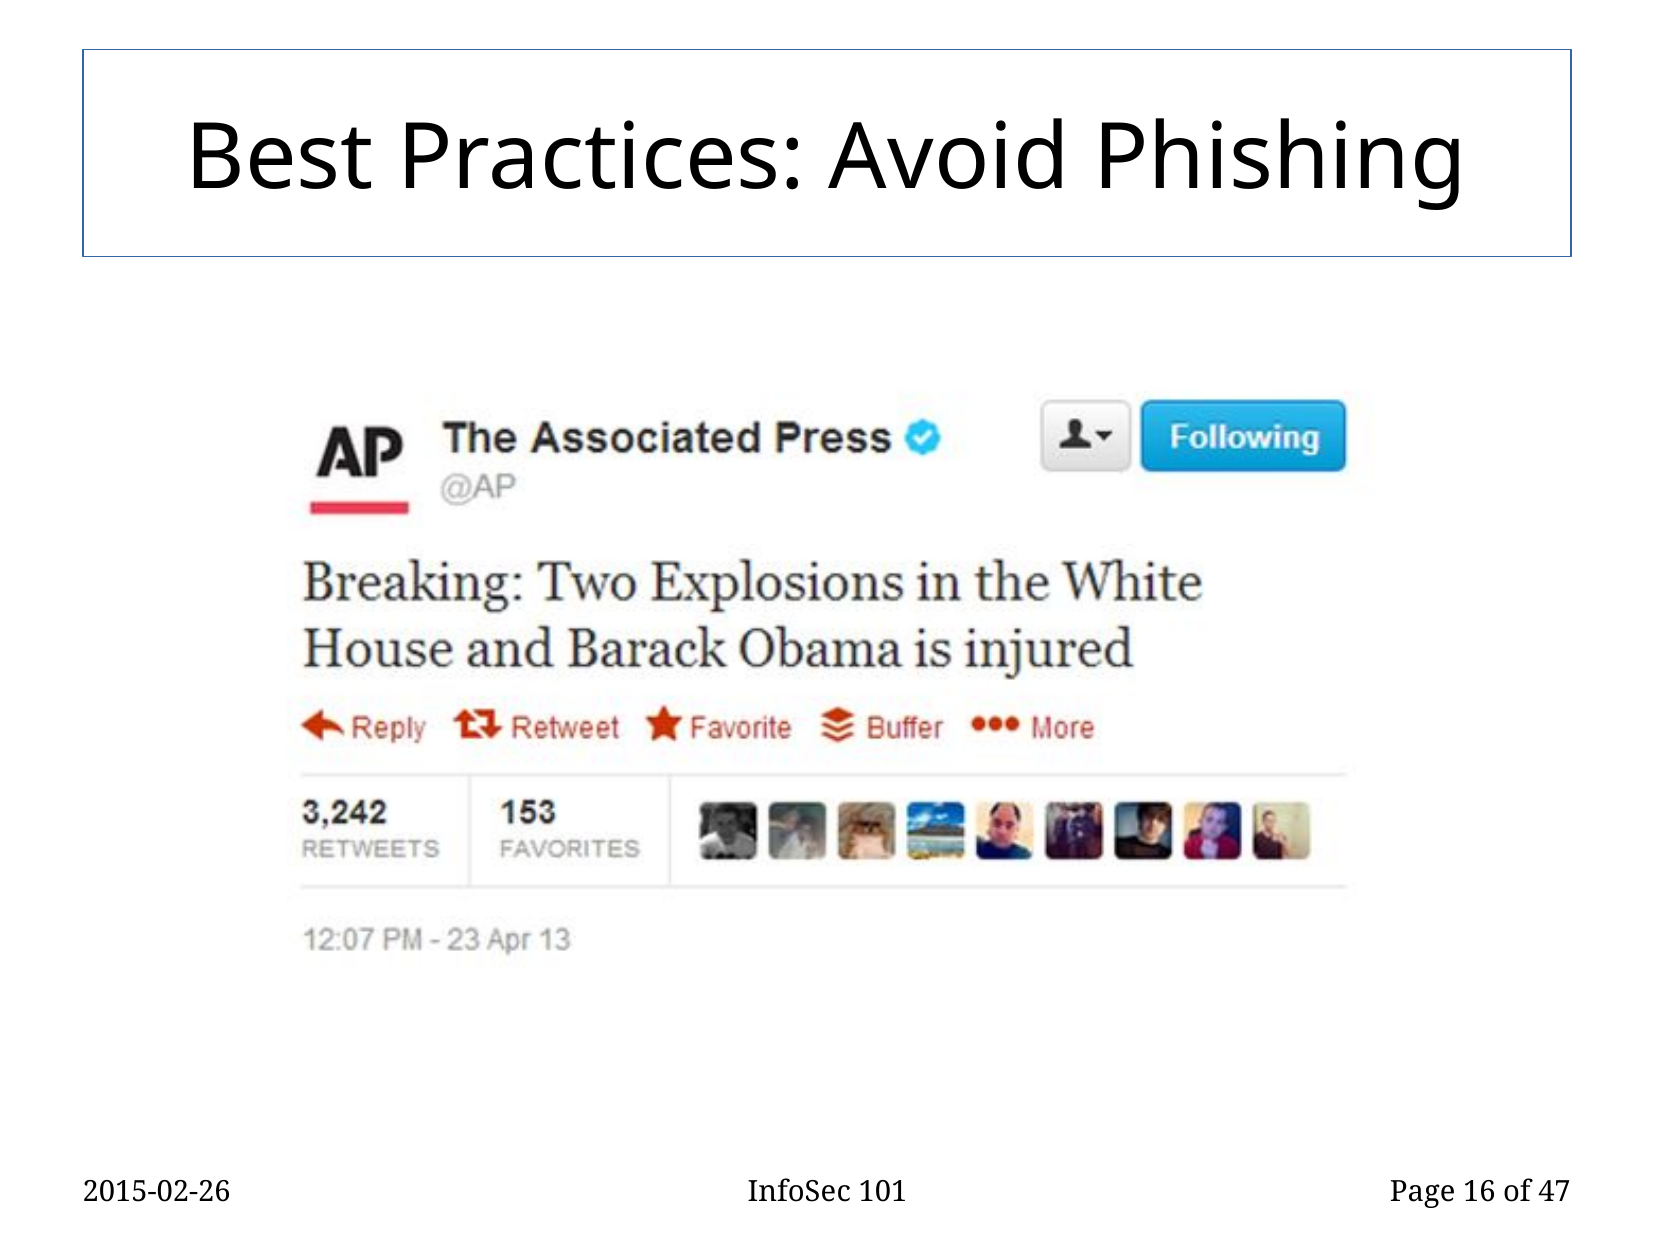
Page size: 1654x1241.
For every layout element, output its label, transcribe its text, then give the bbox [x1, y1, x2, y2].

picture [254, 290, 1399, 1096]
title Best Practices: Avoid Phishing [82, 49, 1571, 257]
